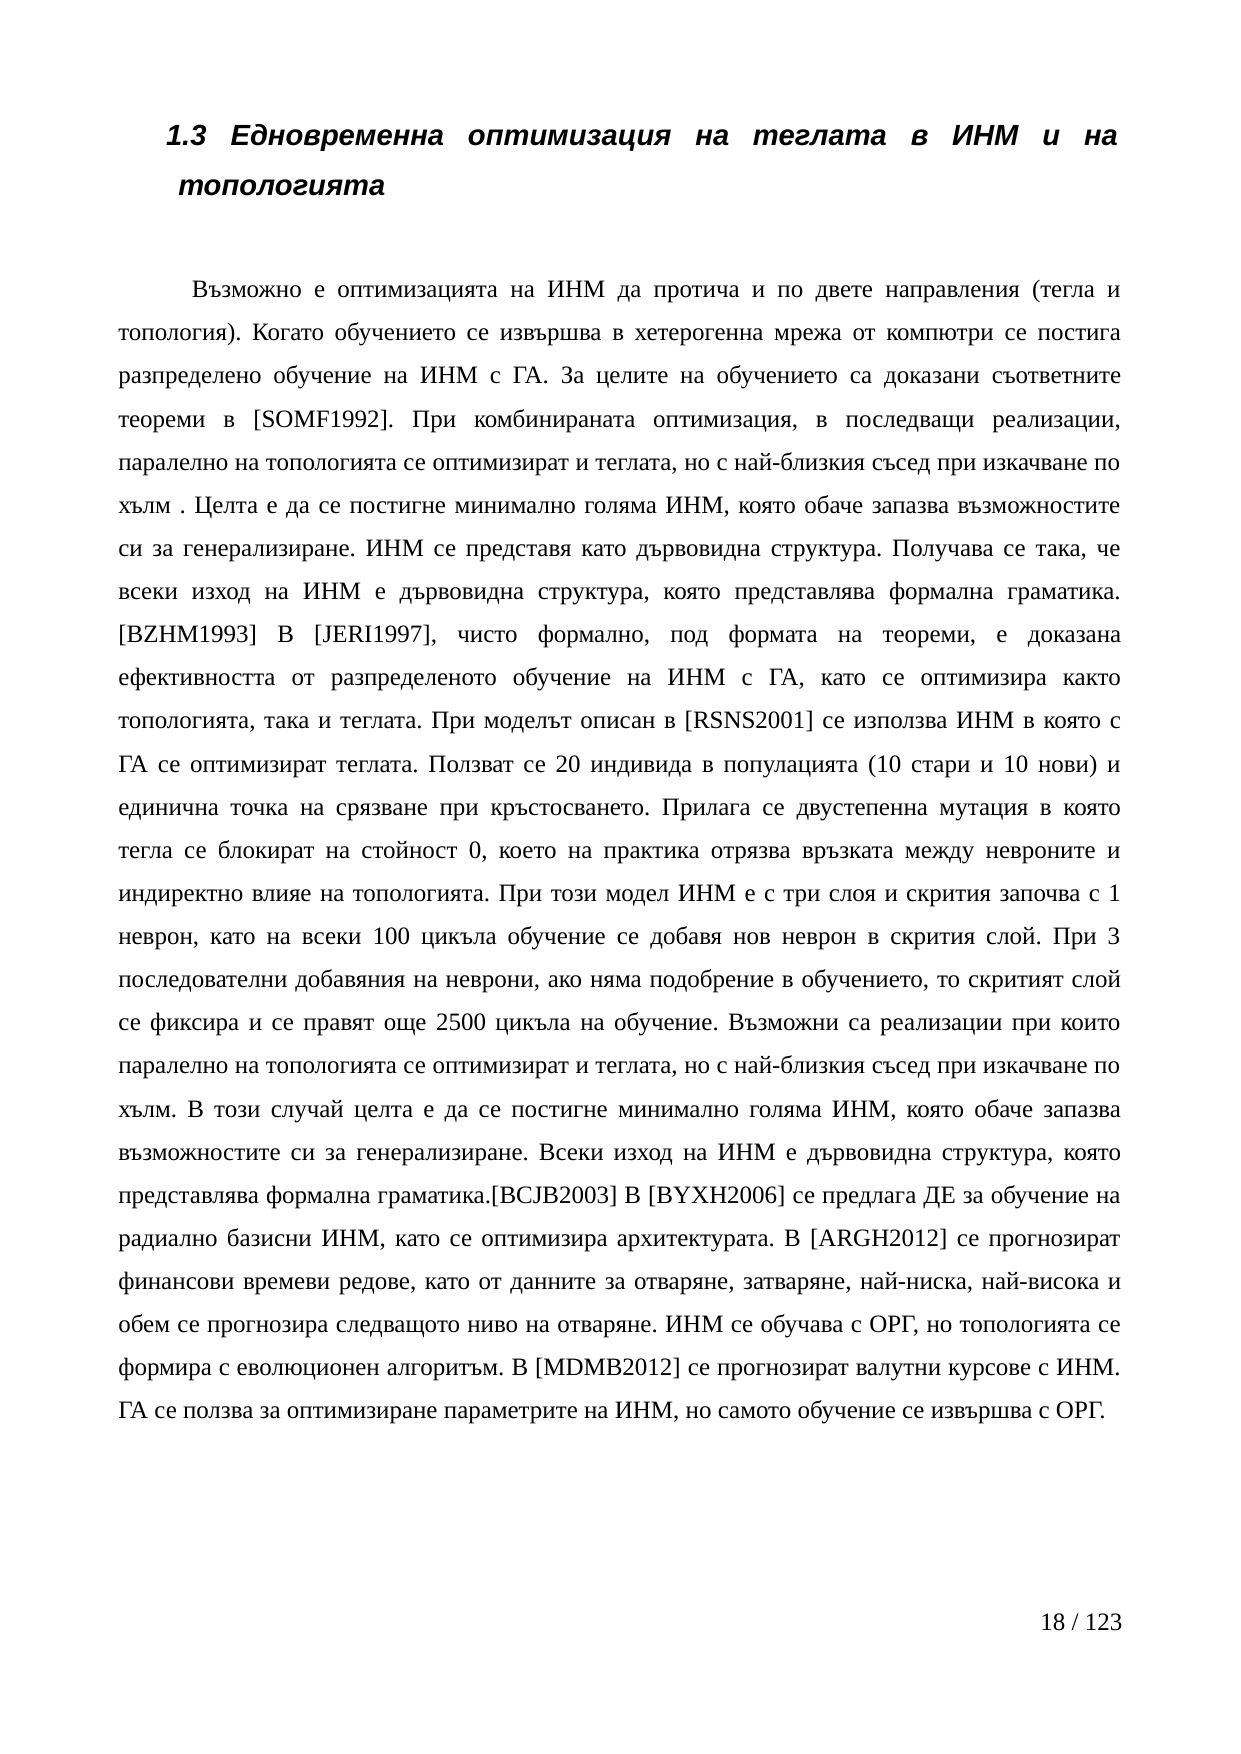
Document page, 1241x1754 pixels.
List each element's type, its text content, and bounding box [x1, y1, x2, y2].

text Възможно е оптимизацията на ИНМ да протича и по двете направления (тегла и топология). Когато обучението се извършва в хетерогенна мрежа от компютри се постига разпределено обучение на ИНМ с ГА. За целите на обучението са доказани съответните теореми в [SOMF1992]. При комбинираната оптимизация, в последващи реализации, паралелно на топологията се оптимизират и теглата, но с най-близкия съсед при изкачване по хълм . Целта е да се постигне минимално голяма ИНМ, която обаче запазва възможностите си за генерализиране. ИНМ се представя като дървовидна структура. Получава се така, че всеки изход на ИНМ е дървовидна структура, която представлява формална граматика.[BZHM1993] В [JERI1997], чисто формално, под формата на теореми, е доказана ефективността от разпределеното обучение на ИНМ с ГА, като се оптимизира както топологията, така и теглата. При моделът описан в [RSNS2001] се използва ИНМ в която с ГА се оптимизират теглата. Ползват се 20 индивида в популацията (10 стари и 10 нови) и единична точка на срязване при кръстосването. Прилага се двустепенна мутация в която тегла се блокират на стойност 0, което на практика отрязва връзката между невроните и индиректно влияе на топологията. При този модел ИНМ е с три слоя и скрития започва с 1 неврон, като на всеки 100 цикъла обучение се добавя нов неврон в скрития слой. При 3 последователни добавяния на неврони, ако няма подобрение в обучението, то скритият слой се фиксира и се правят още 2500 цикъла на обучение. Възможни са реализации при които паралелно на топологията се оптимизират и теглата, но с най-близкия съсед при изкачване по хълм. В този случай целта е да се постигне минимално голяма ИНМ, която обаче запазва възможностите си за генерализиране. Всеки изход на ИНМ е дървовидна структура, която представлява формална граматика.[BCJB2003] В [BYXH2006] се предлага ДЕ за обучение на радиално базисни ИНМ, като се оптимизира архитектурата. В [ARGH2012] се прогнозират финансови времеви редове, като от данните за отваряне, затваряне, най-ниска, най-висока и обем се прогнозира следващото ниво на отваряне. ИНМ се обучава с ОРГ, но топологията се формира с еволюционен алгоритъм. В [MDMB2012] се прогнозират валутни курсове с ИНМ. ГА се ползва за оптимизиране параметрите на ИНМ, но самото обучение се извършва с ОРГ. [118, 274, 1122, 1424]
subtitle 1.3 Едновременна оптимизация на теглата в ИНМ и на топологията [118, 118, 1122, 202]
